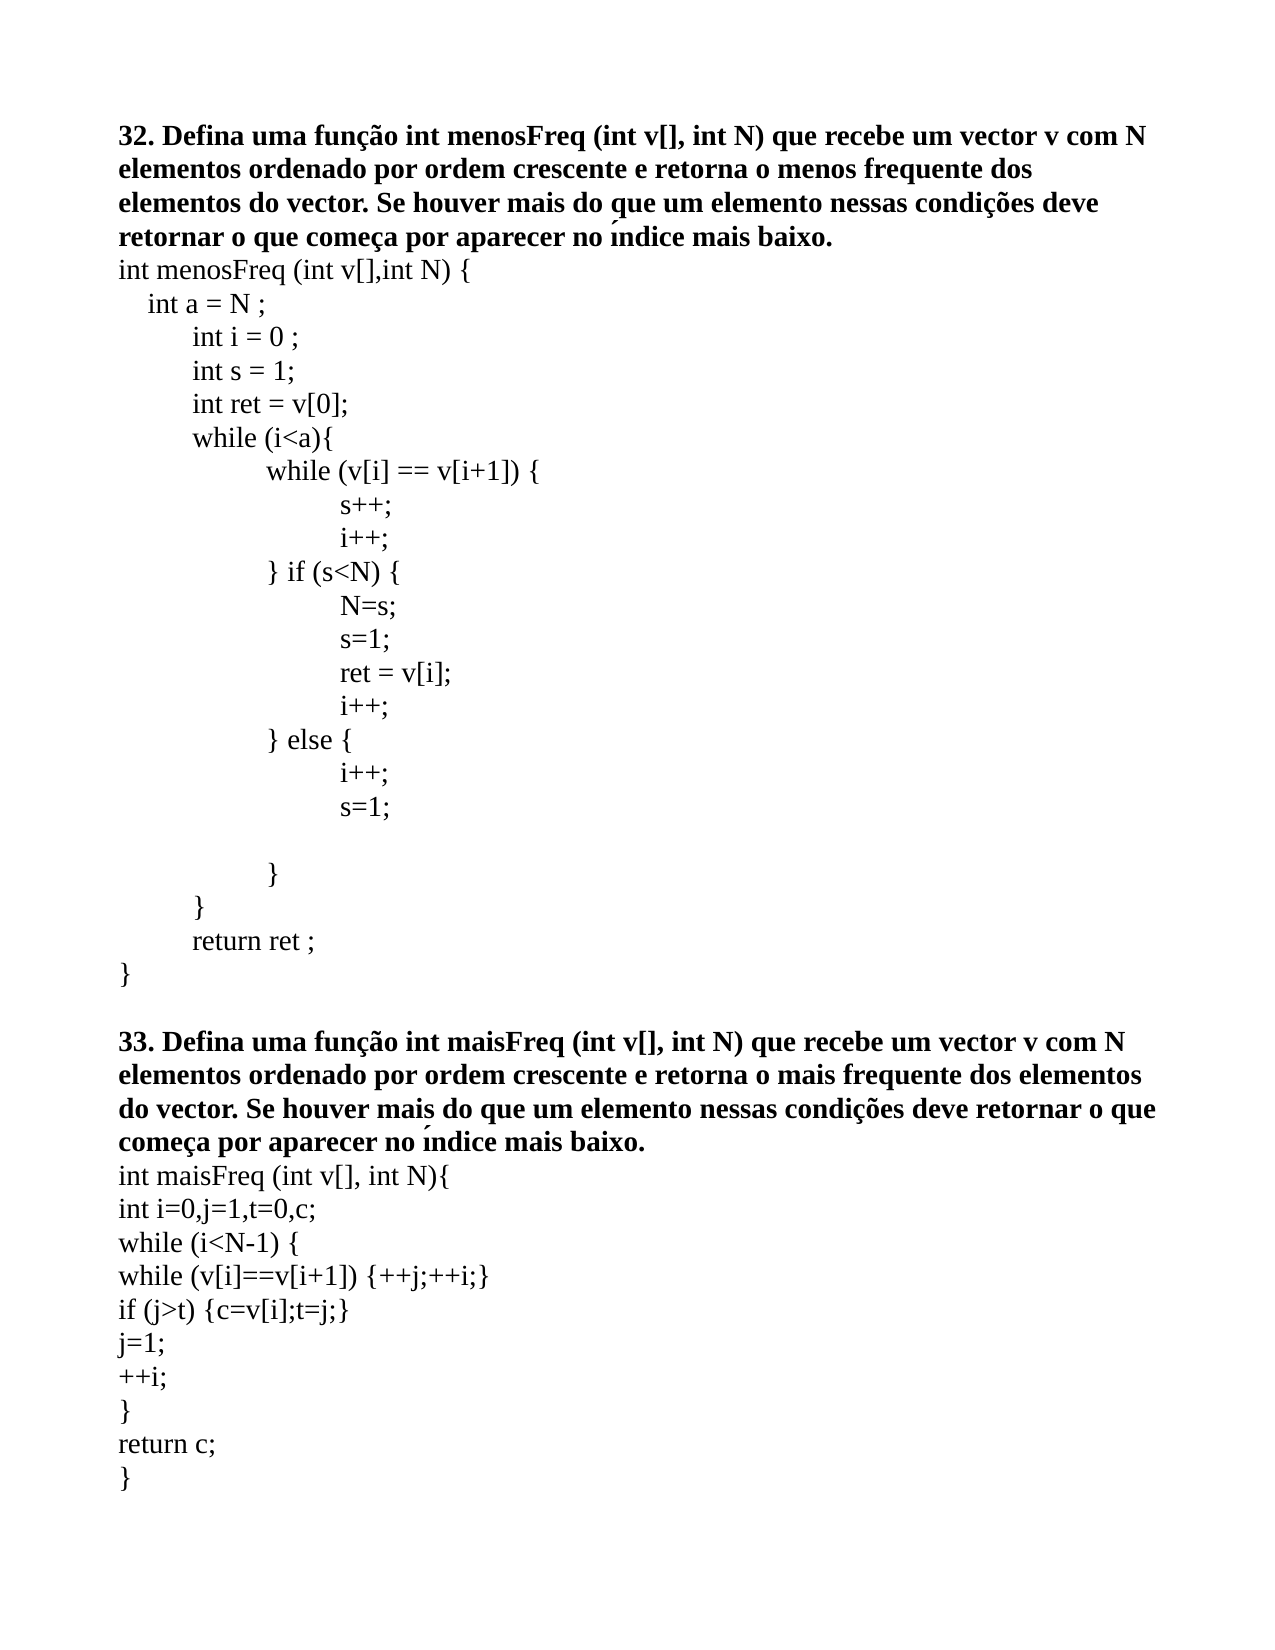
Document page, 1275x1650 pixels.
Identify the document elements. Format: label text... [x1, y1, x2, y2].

text i++; [118, 755, 1157, 789]
text int maisFreq (int v[], int N){ int i=0,j=1,t=0,c; while (i<N-1) { while (v[i]==v[i+1]) {++j;++i;} if (j>t) {c=v[i];t=j;} j=1; ++i; } return c; } [118, 1158, 1157, 1493]
text s=1; [118, 621, 1157, 655]
text return ret ; [118, 923, 1157, 957]
text s++; [118, 487, 1157, 521]
text } [118, 957, 1157, 990]
text int s = 1; [118, 353, 1157, 386]
text ret = v[i]; [118, 655, 1157, 688]
text } [118, 889, 1157, 923]
text i++; [118, 688, 1157, 722]
text while (v[i] == v[i+1]) { [118, 453, 1157, 487]
text int ret = v[0]; [118, 386, 1157, 420]
text int i = 0 ; [118, 319, 1157, 353]
text 33. Defina uma função int maisFreq (int v[], int N) que recebe um vector v com N elementos ordenado por ordem crescente e retorna o mais frequente dos elementos do vector. Se houver mais do que um elemento nessas condições deve retornar o que começa por aparecer no ı́ndice mais baixo. [118, 1024, 1157, 1158]
text int menosFreq (int v[],int N) { [118, 252, 1157, 286]
text 32. Defina uma função int menosFreq (int v[], int N) que recebe um vector v com N elementos ordenado por ordem crescente e retorna o menos frequente dos elementos do vector. Se houver mais do que um elemento nessas condições deve retornar o que começa por aparecer no ı́ndice mais baixo. [118, 118, 1157, 252]
text N=s; [118, 588, 1157, 621]
text i++; [118, 521, 1157, 554]
text int a = N ; [118, 286, 1157, 319]
text s=1; [118, 789, 1157, 822]
text } else { [118, 722, 1157, 755]
text while (i<a){ [118, 420, 1157, 453]
text } if (s<N) { [118, 554, 1157, 588]
text } [118, 856, 1157, 889]
